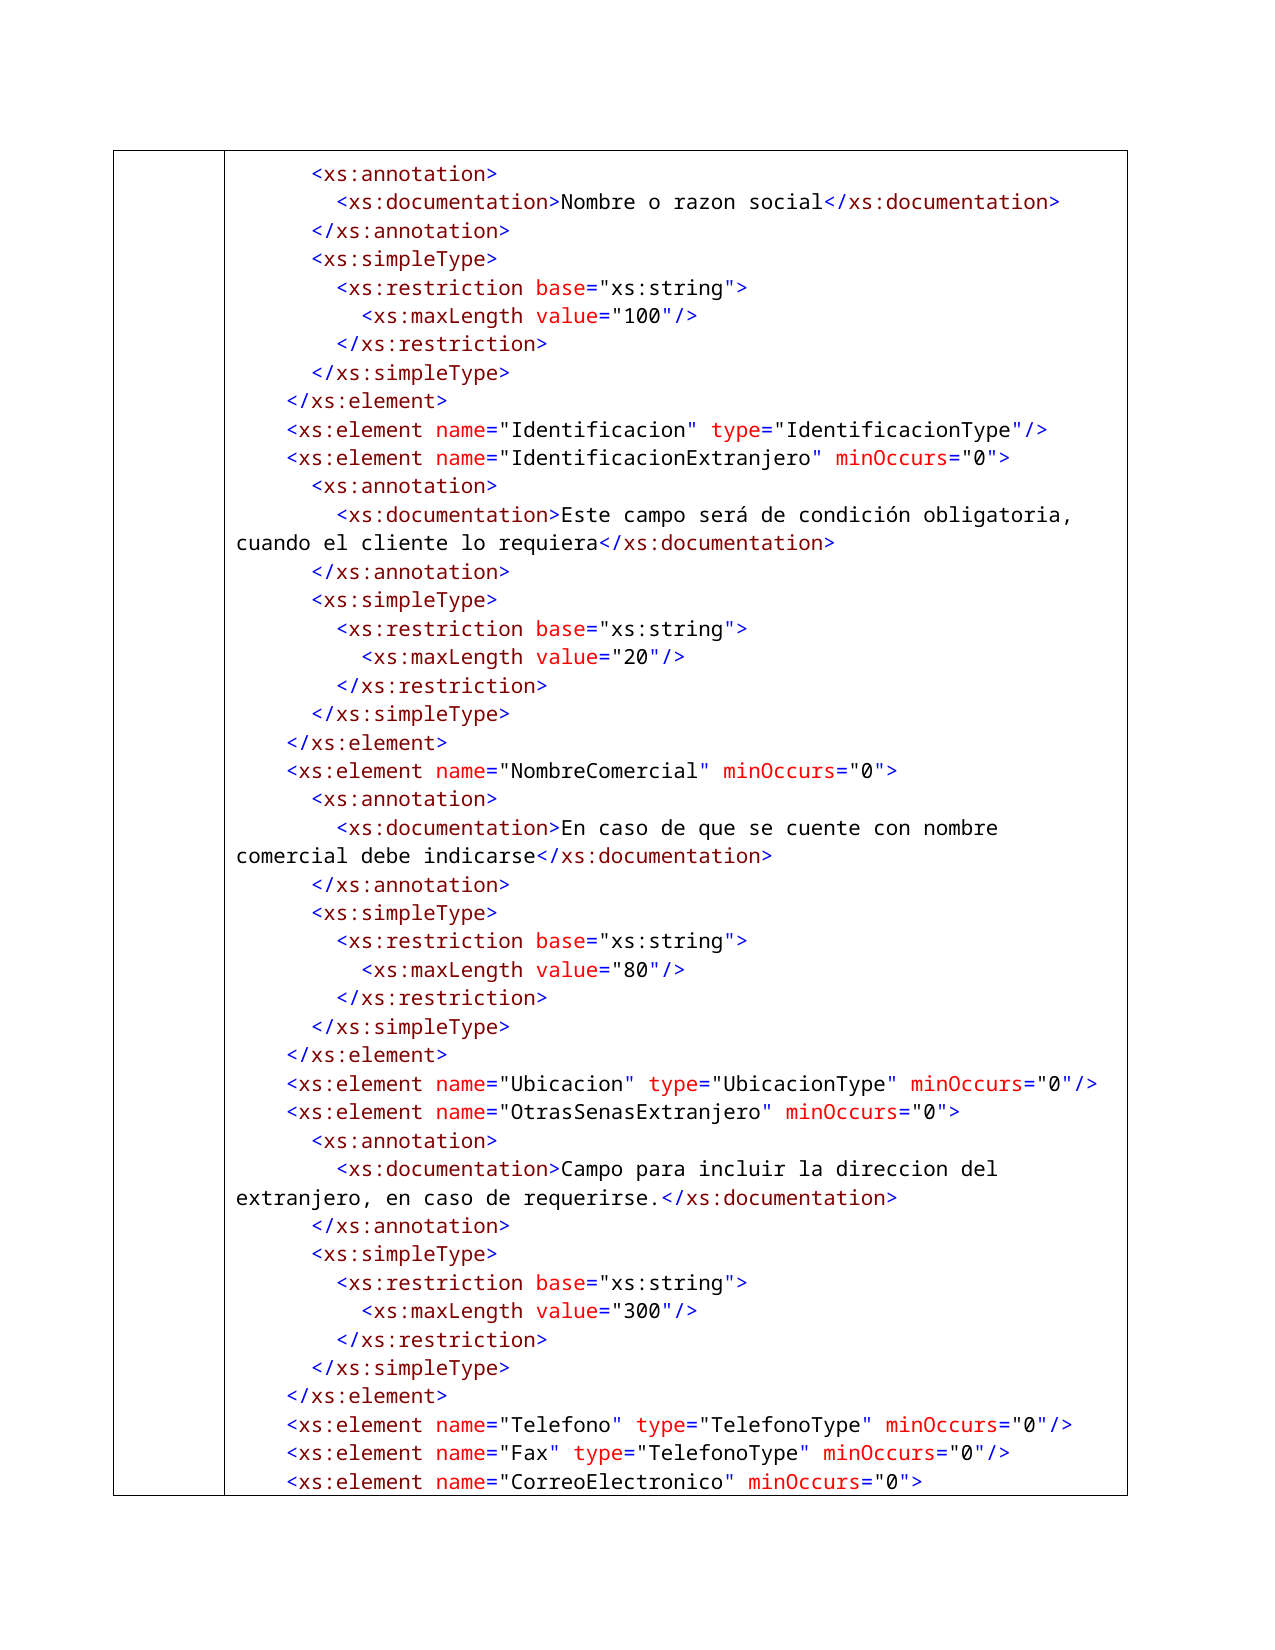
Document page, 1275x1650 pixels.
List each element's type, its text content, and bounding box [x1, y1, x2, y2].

table_cell <xs:annotation> <xs:documentation>Nombre o razon social</xs:documentation> </xs:annotation> <xs:simpleType> <xs:restriction base="xs:string"> <xs:maxLength value="100"/> </xs:restriction> </xs:simpleType> </xs:element> <xs:element name="Identificacion" type="IdentificacionType"/> <xs:element name="IdentificacionExtranjero" minOccurs="0"> <xs:annotation> <xs:documentation>Este campo será de condición obligatoria, cuando el cliente lo requiera</xs:documentation> </xs:annotation> <xs:simpleType> <xs:restriction base="xs:string"> <xs:maxLength value="20"/> </xs:restriction> </xs:simpleType> </xs:element> <xs:element name="NombreComercial" minOccurs="0"> <xs:annotation> <xs:documentation>En caso de que se cuente con nombre comercial debe indicarse</xs:documentation> </xs:annotation> <xs:simpleType> <xs:restriction base="xs:string"> <xs:maxLength value="80"/> </xs:restriction> </xs:simpleType> </xs:element> <xs:element name="Ubicacion" type="UbicacionType" minOccurs="0"/> <xs:element name="OtrasSenasExtranjero" minOccurs="0"> <xs:annotation> <xs:documentation>Campo para incluir la direccion del extranjero, en caso de requerirse.</xs:documentation> </xs:annotation> <xs:simpleType> <xs:restriction base="xs:string"> <xs:maxLength value="300"/> </xs:restriction> </xs:simpleType> </xs:element> <xs:element name="Telefono" type="TelefonoType" minOccurs="0"/> <xs:element name="Fax" type="TelefonoType" minOccurs="0"/> <xs:element name="CorreoElectronico" minOccurs="0"> [225, 151, 1127, 1495]
table_cell [114, 151, 224, 1495]
